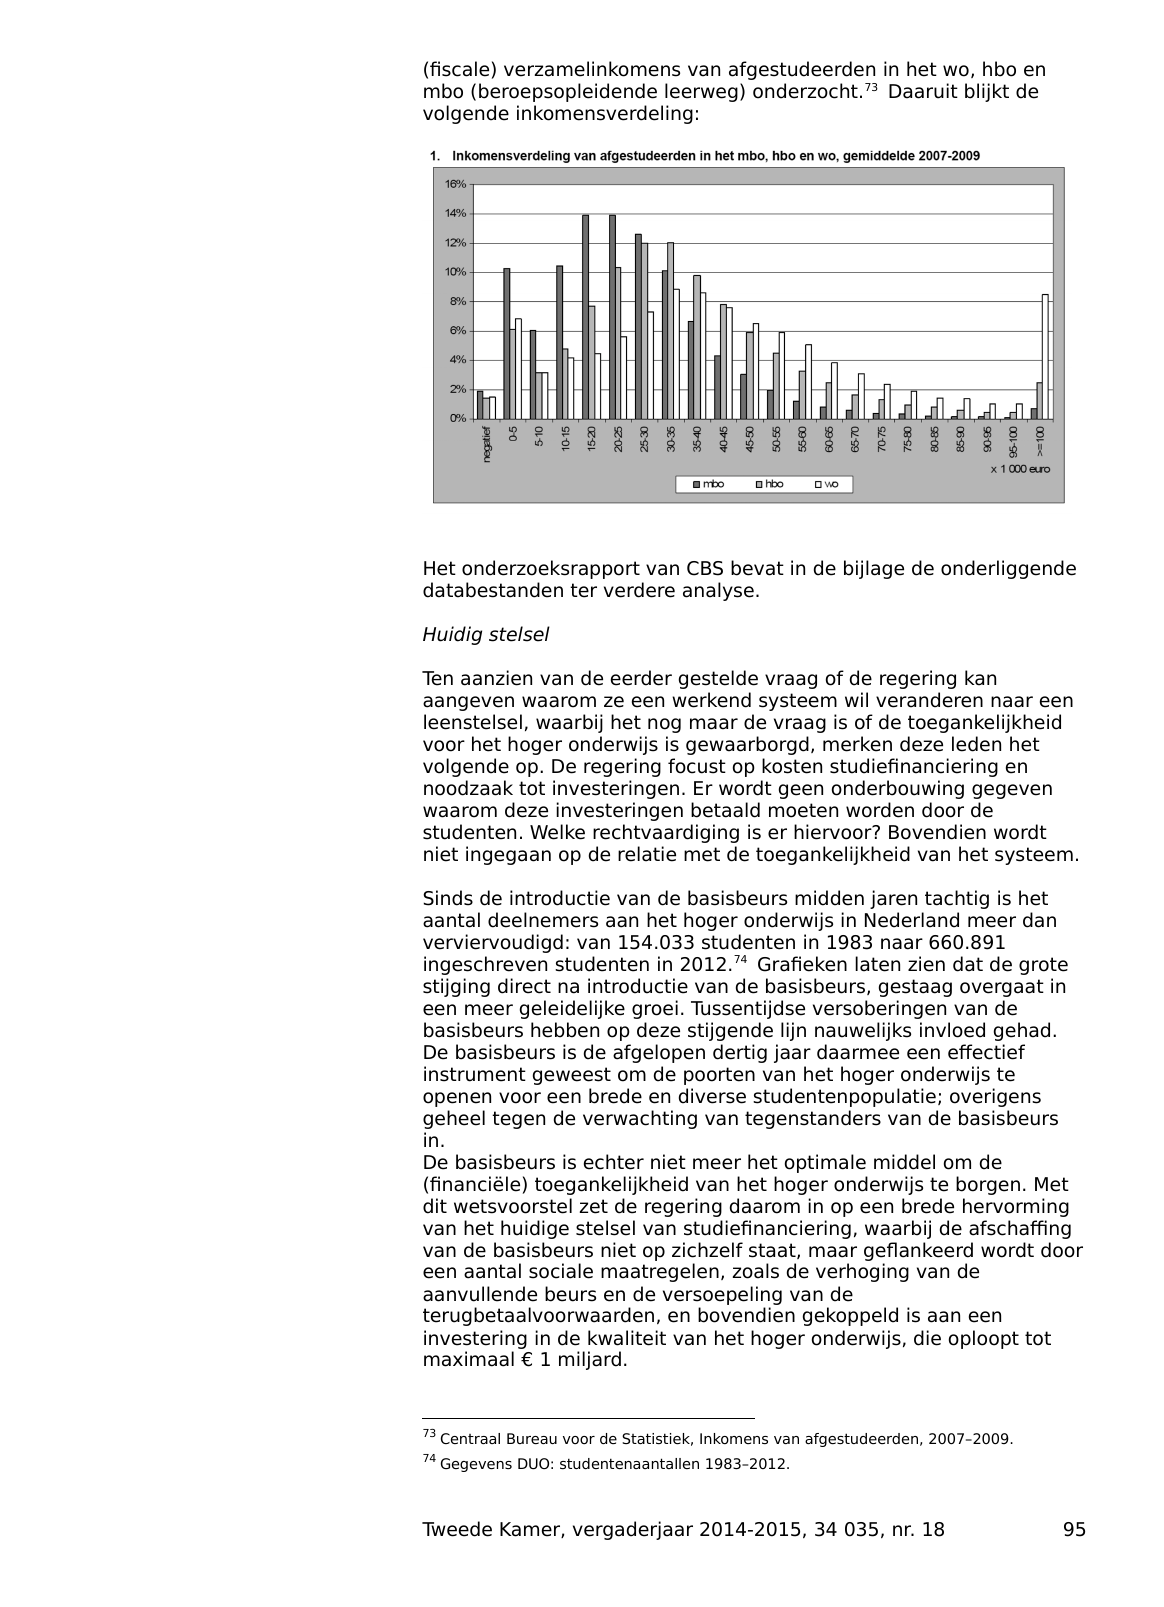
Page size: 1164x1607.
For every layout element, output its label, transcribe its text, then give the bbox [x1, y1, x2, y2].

text Het onderzoeksrapport van CBS bevat in de bijlage de onderliggende databestanden ter verdere analyse. [422, 557, 1087, 601]
text (fiscale) verzamelinkomens van afgestudeerden in het wo, hbo en mbo (beroepsopleidende leerweg) onderzocht. Daaruit blijkt de volgende inkomensverdeling: [422, 59, 1087, 125]
text Centraal Bureau voor de Statistiek, Inkomens van afgestudeerden, 2007–2009. [422, 1427, 1087, 1449]
text Ten aanzien van de eerder gestelde vraag of de regering kan aangeven waarom ze een werkend systeem wil veranderen naar een leenstelsel, waarbij het nog maar de vraag is of de toegankelijkheid voor het hoger onderwijs is gewaarborgd, merken deze leden het volgende op. De regering focust op kosten studiefinanciering en noodzaak tot investeringen. Er wordt geen onderbouwing gegeven waarom deze investeringen betaald moeten worden door de studenten. Welke rechtvaardiging is er hiervoor? Bovendien wordt niet ingegaan op de relatie met de toegankelijkheid van het systeem. [422, 668, 1087, 866]
subtitle Huidig stelsel [422, 624, 1087, 646]
text Gegevens DUO: studentenaantallen 1983–2012. [422, 1452, 1087, 1474]
text Sinds de introductie van de basisbeurs midden jaren tachtig is het aantal deelnemers aan het hoger onderwijs in Nederland meer dan verviervoudigd: van 154.033 studenten in 1983 naar 660.891 ingeschreven studenten in 2012. Grafieken laten zien dat de grote stijging direct na introductie van de basisbeurs, gestaag overgaat in een meer geleidelijke groei. Tussentijdse versoberingen van de basisbeurs hebben op deze stijgende lijn nauwelijks invloed gehad. De basisbeurs is de afgelopen dertig jaar daarmee een effectief instrument geweest om de poorten van het hoger onderwijs te openen voor een brede en diverse studentenpopulatie; overigens geheel tegen de verwachting van tegenstanders van de basisbeurs in. [422, 888, 1087, 1152]
picture [422, 147, 1072, 514]
text De basisbeurs is echter niet meer het optimale middel om de (financiële) toegankelijkheid van het hoger onderwijs te borgen. Met dit wetsvoorstel zet de regering daarom in op een brede hervorming van het huidige stelsel van studiefinanciering, waarbij de afschaffing van de basisbeurs niet op zichzelf staat, maar geflankeerd wordt door een aantal sociale maatregelen, zoals de verhoging van de aanvullende beurs en de versoepeling van de terugbetaalvoorwaarden, en bovendien gekoppeld is aan een investering in de kwaliteit van het hoger onderwijs, die oploopt tot maximaal € 1 miljard. [422, 1152, 1087, 1371]
